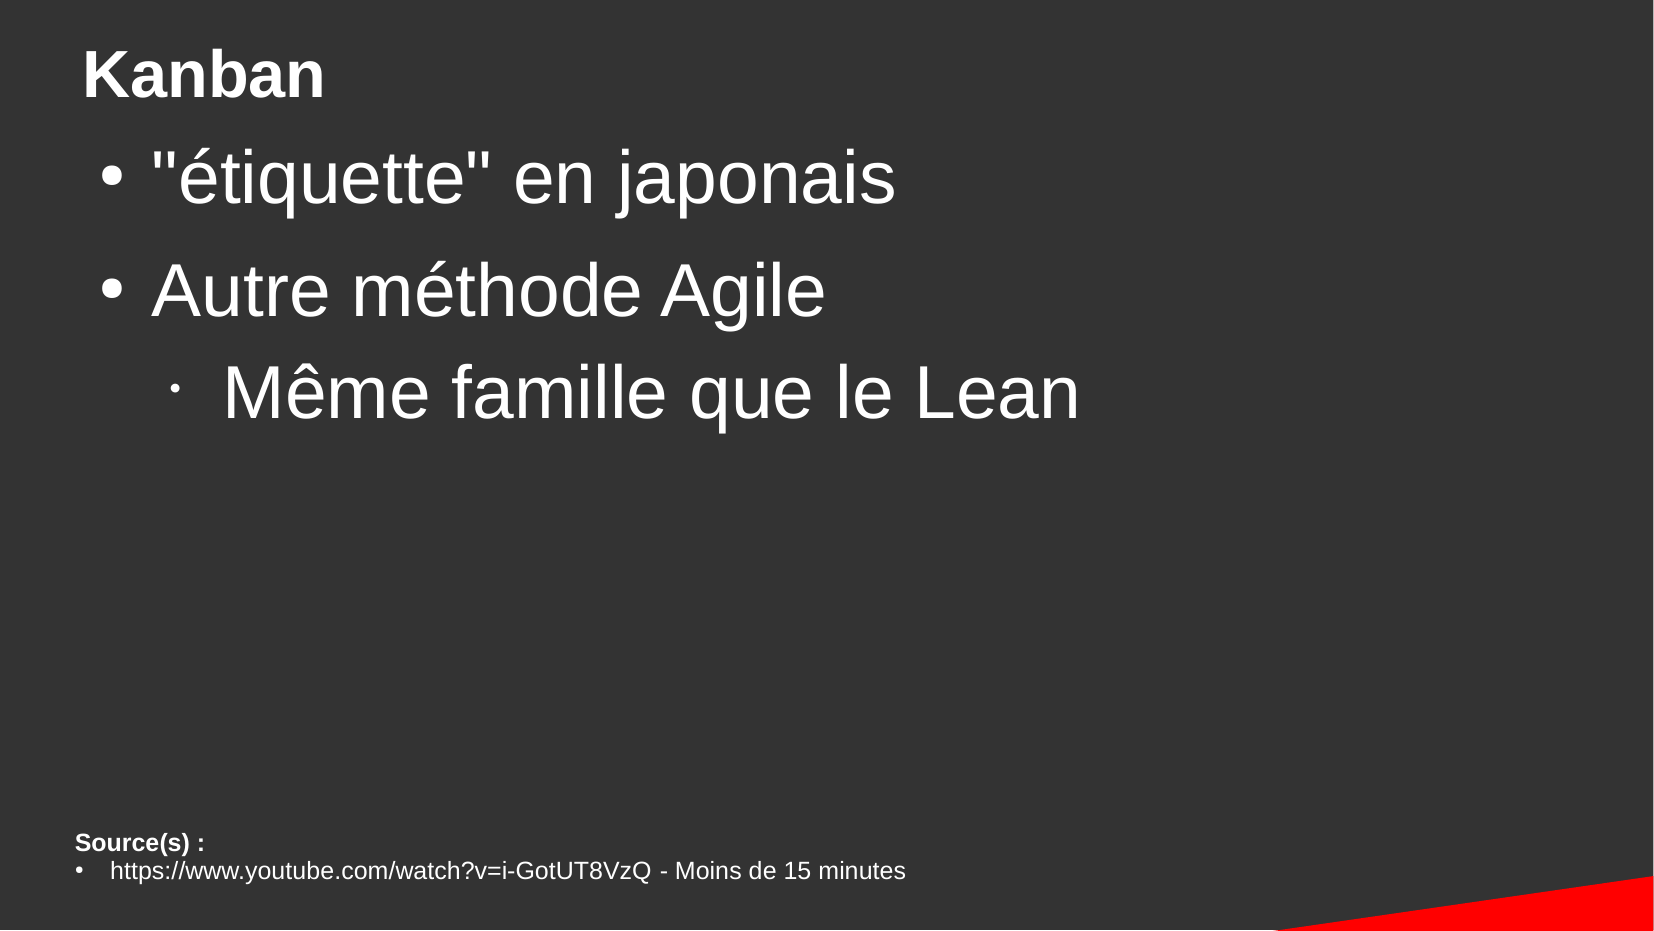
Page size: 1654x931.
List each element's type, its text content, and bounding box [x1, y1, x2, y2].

text_box Source(s) : https://www.youtube.com/watch?v=i-GotUT8VzQ - Moins de 15 minutes [60, 821, 1546, 921]
list "étiquette" en japonais Autre méthode Agile Même famille que le Lean [80, 135, 1620, 777]
title Kanban [82, 37, 1571, 122]
text_box [1272, 875, 1654, 931]
